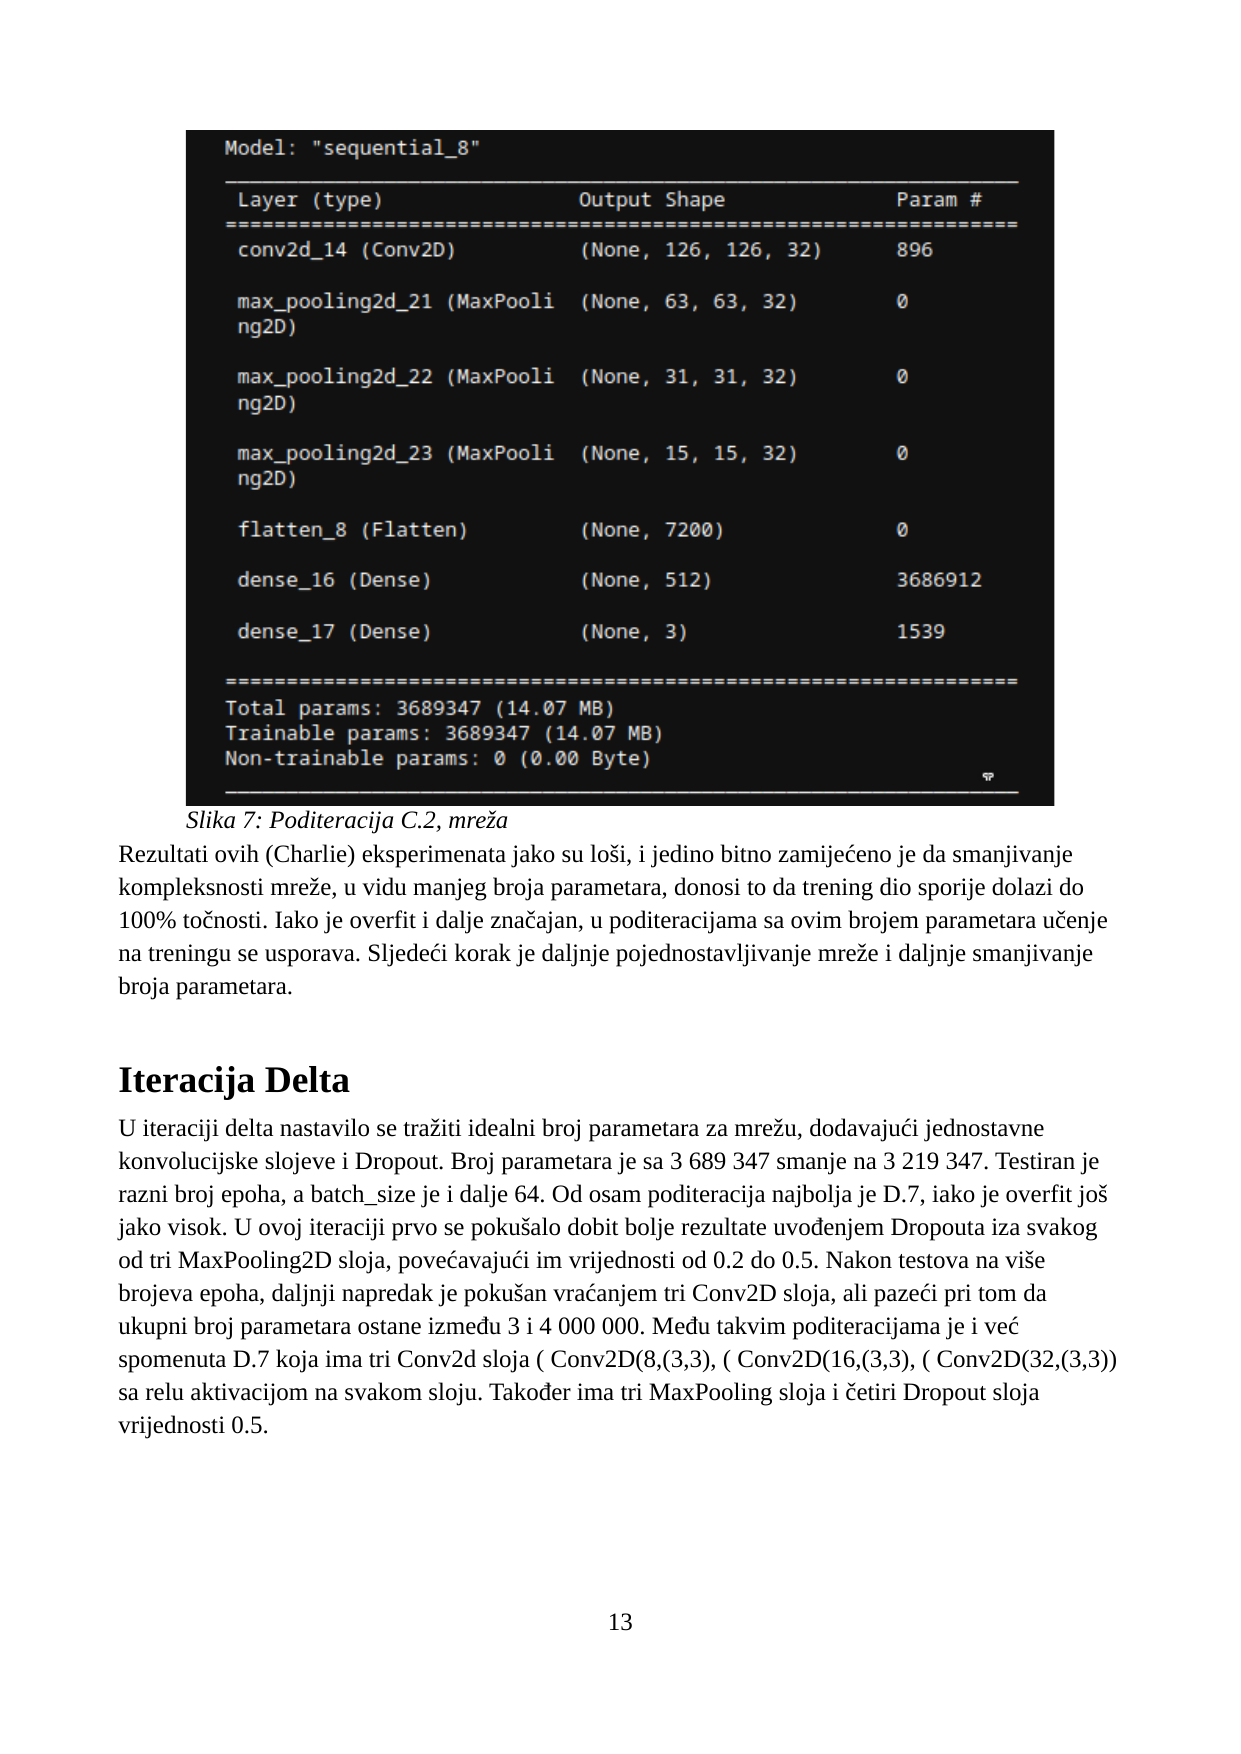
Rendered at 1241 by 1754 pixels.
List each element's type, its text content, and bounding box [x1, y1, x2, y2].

picture [185, 130, 1055, 806]
subtitle Iteracija Delta [118, 1058, 1122, 1101]
text U iteraciji delta nastavilo se tražiti idealni broj parametara za mrežu, dodavajući jednostavne konvolucijske slojeve i Dropout. Broj parametara je sa 3 689 347 smanje na 3 219 347. Testiran je razni broj epoha, a batch_size je i dalje 64. Od osam poditeracija najbolja je D.7, iako je overfit još jako visok. U ovoj iteraciji prvo se pokušalo dobit bolje rezultate uvođenjem Dropouta iza svakog od tri MaxPooling2D sloja, povećavajući im vrijednosti od 0.2 do 0.5. Nakon testova na više brojeva epoha, daljnji napredak je pokušan vraćanjem tri Conv2D sloja, ali pazeći pri tom da ukupni broj parametara ostane između 3 i 4 000 000. Među takvim poditeracijama je i već spomenuta D.7 koja ima tri Conv2d sloja ( Conv2D(8,(3,3), ( Conv2D(16,(3,3), ( Conv2D(32,(3,3)) sa relu aktivacijom na svakom sloju. Također ima tri MaxPooling sloja i četiri Dropout sloja vrijednosti 0.5. [118, 1113, 1122, 1439]
text Rezultati ovih (Charlie) eksperimenata jako su loši, i jedino bitno zamijećeno je da smanjivanje kompleksnosti mreže, u vidu manjeg broja parametara, donosi to da trening dio sporije dolazi do 100% točnosti. Iako je overfit i dalje značajan, u poditeracijama sa ovim brojem parametara učenje na treningu se usporava. Sljedeći korak je daljnje pojednostavljivanje mreže i daljnje smanjivanje broja parametara. [118, 118, 1122, 999]
text Slika 7: Poditeracija C.2, mreža [186, 806, 1054, 834]
